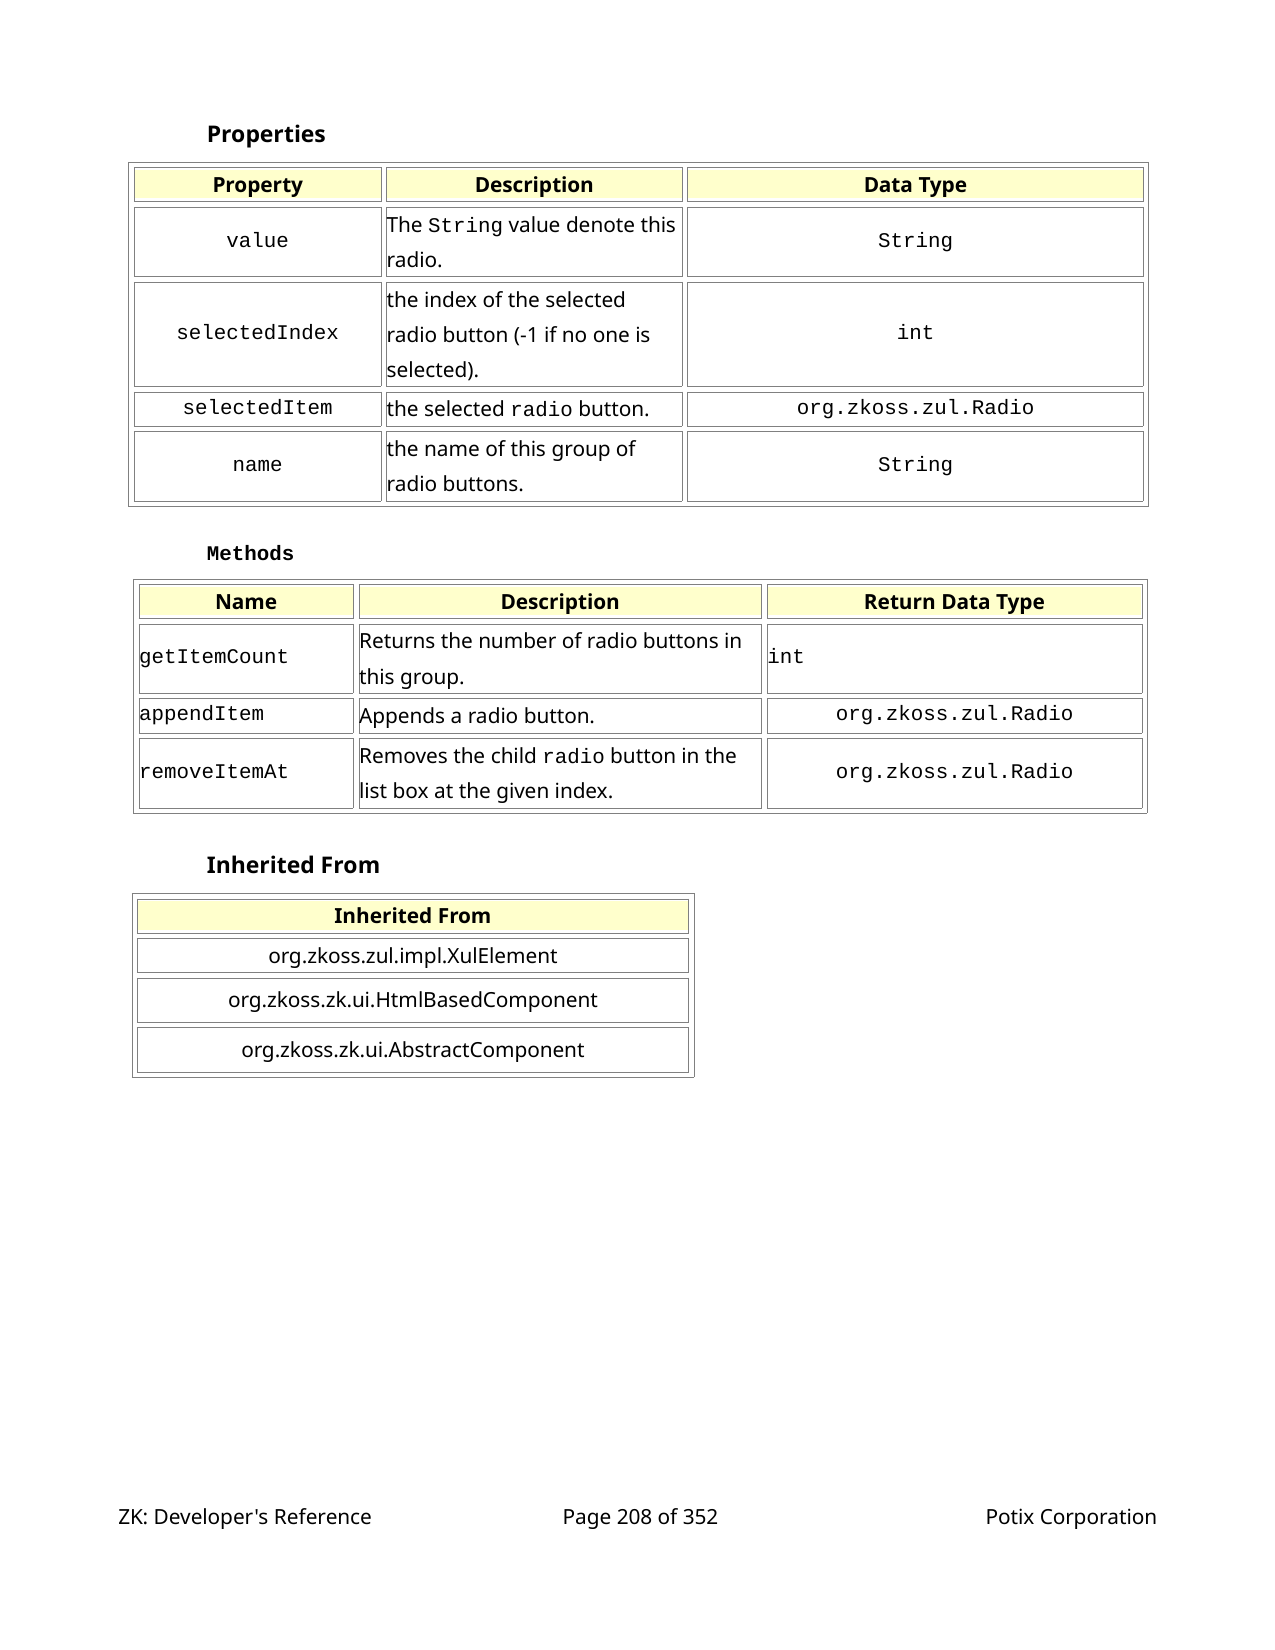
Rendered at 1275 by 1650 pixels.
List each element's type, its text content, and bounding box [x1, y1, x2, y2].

table_cell int [764, 618, 1144, 693]
subtitle Inherited From [207, 849, 1157, 881]
table_cell String [685, 426, 1146, 501]
table_header Data Type [685, 163, 1146, 201]
table_cell selectedIndex [131, 276, 383, 386]
table_cell org.zkoss.zk.ui.AbstractComponent [134, 1022, 691, 1072]
table_cell appendItem [136, 693, 356, 732]
table_cell removeItemAt [136, 733, 356, 807]
table_header Description [356, 580, 764, 618]
table_cell org.zkoss.zul.Radio [764, 733, 1144, 807]
table_cell the name of this group of radio buttons. [384, 426, 685, 501]
table_cell the selected radio button. [384, 386, 685, 426]
table_cell name [131, 426, 383, 501]
table_header Property [131, 163, 383, 201]
table_cell The String value denote this radio. [384, 201, 685, 276]
table_header Description [384, 163, 685, 201]
table_header Return Data Type [764, 580, 1144, 618]
table_cell Returns the number of radio buttons in this group. [356, 618, 764, 693]
table_cell org.zkoss.zul.impl.XulElement [134, 933, 691, 972]
subtitle Methods [207, 543, 1157, 566]
table_cell String [685, 201, 1146, 276]
table_cell org.zkoss.zul.Radio [685, 386, 1146, 426]
table_header Name [136, 580, 356, 618]
table_cell Appends a radio button. [356, 693, 764, 732]
table_cell org.zkoss.zul.Radio [764, 693, 1144, 732]
table_header Inherited From [134, 894, 691, 933]
subtitle Properties [207, 118, 1157, 149]
table_cell getItemCount [136, 618, 356, 693]
table_cell selectedItem [131, 386, 383, 426]
table_cell Removes the child radio button in the list box at the given index. [356, 733, 764, 807]
table_cell int [685, 276, 1146, 386]
table_cell value [131, 201, 383, 276]
table_cell the index of the selected radio button (-1 if no one is selected). [384, 276, 685, 386]
table_cell org.zkoss.zk.ui.HtmlBasedComponent [134, 972, 691, 1022]
